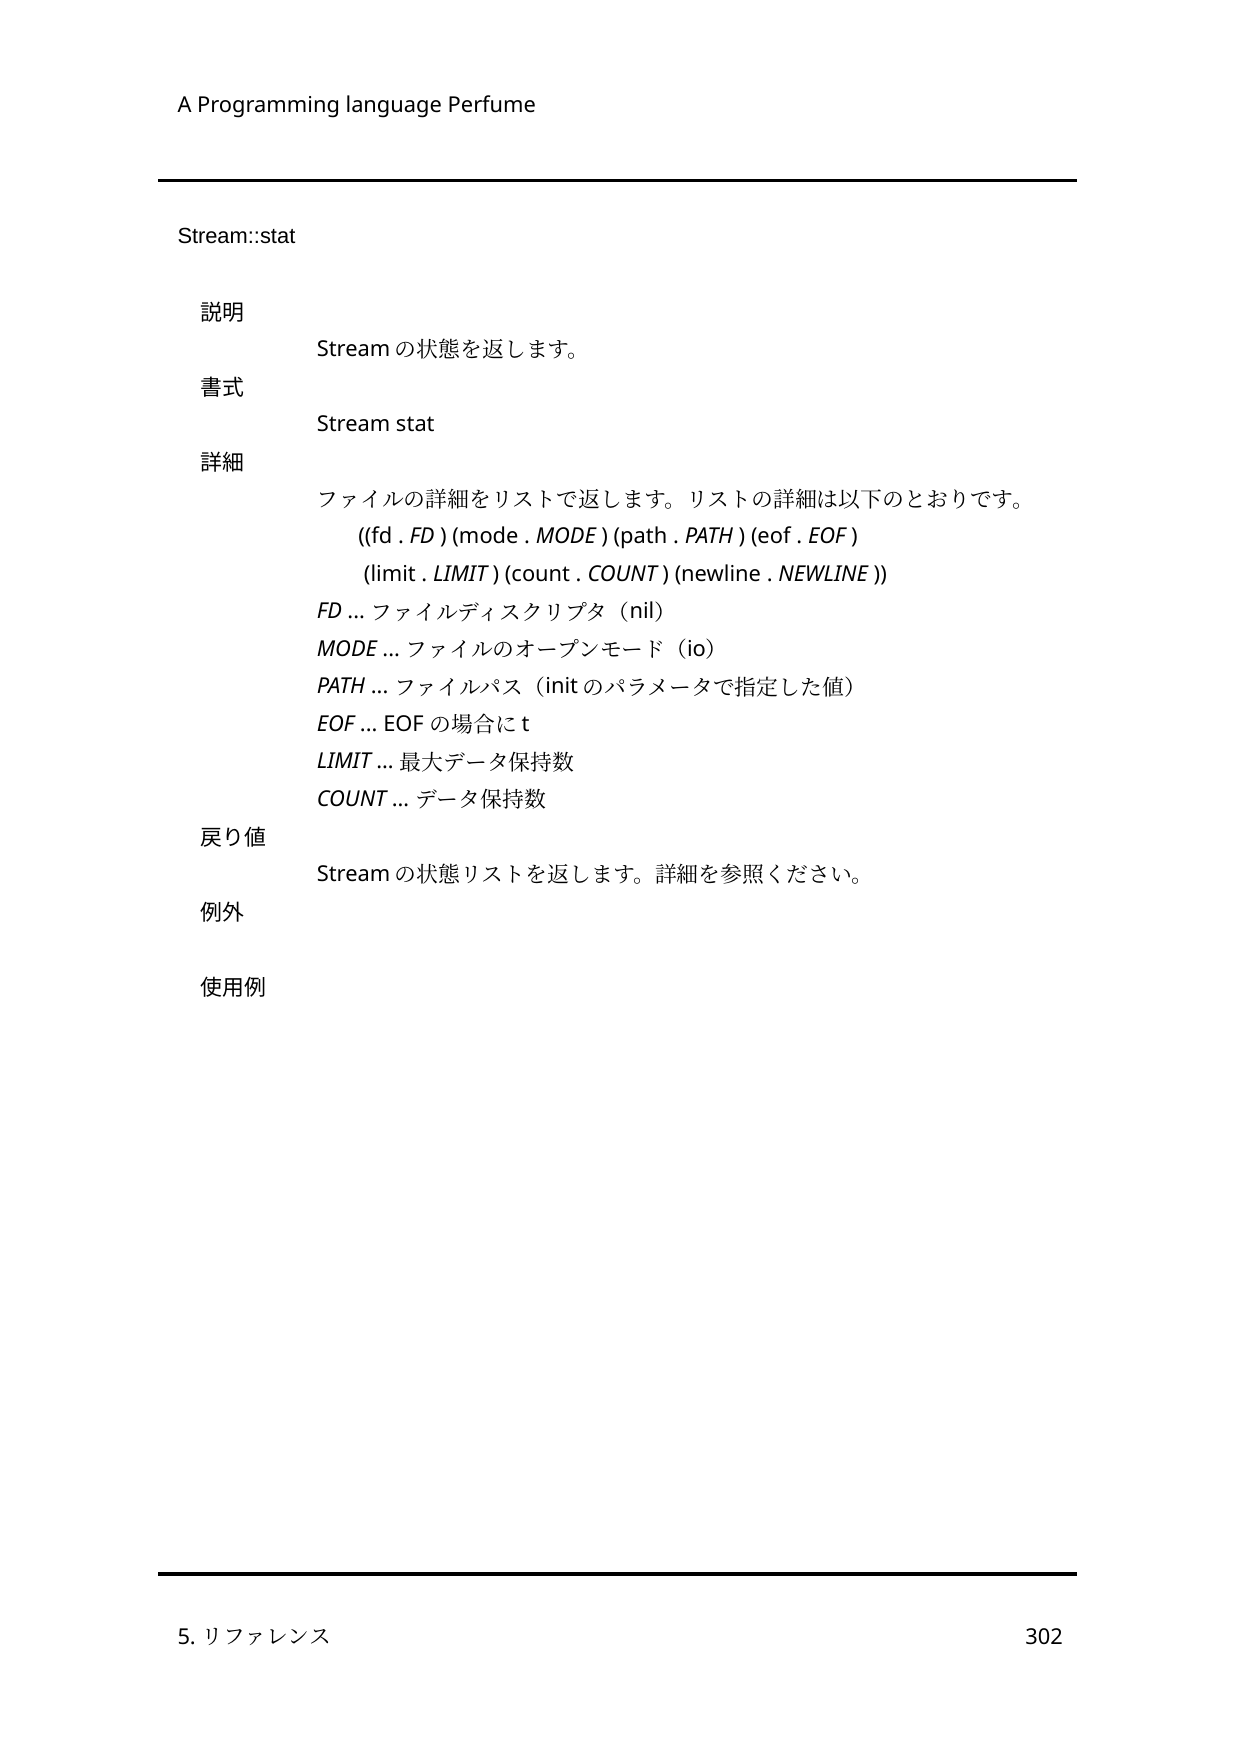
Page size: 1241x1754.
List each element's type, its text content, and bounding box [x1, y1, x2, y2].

table_cell 戻り値 [200, 817, 317, 892]
table_cell ファイルの詳細をリストで返します。リストの詳細は以下のとおりです。 ((fd . FD ) (mode . MODE ) (path . PATH ) (eof . EOF ) (limit . LIMIT ) (count . COUNT ) (newline . NEWLINE )) FD ... ファイルディスクリプタ（nil） MODE ... ファイルのオープンモード（io） PATH ... ファイルパス（initのパラメータで指定した値） EOF ... EOF の場合にt LIMIT … 最大データ保持数 COUNT … データ保持数 [317, 442, 1063, 817]
table_cell Stream stat [317, 367, 1063, 442]
table_cell 例外 [200, 892, 317, 967]
table_cell 詳細 [200, 442, 317, 817]
table_cell [317, 967, 1063, 1042]
subtitle Stream::stat [177, 217, 1063, 254]
table_cell [317, 892, 1063, 967]
table_header 説明 [200, 292, 317, 367]
table_cell Streamの状態リストを返します。詳細を参照ください。 [317, 817, 1063, 892]
table_header Streamの状態を返します。 [317, 292, 1063, 367]
table_cell 書式 [200, 367, 317, 442]
table_cell 使用例 [200, 967, 317, 1042]
